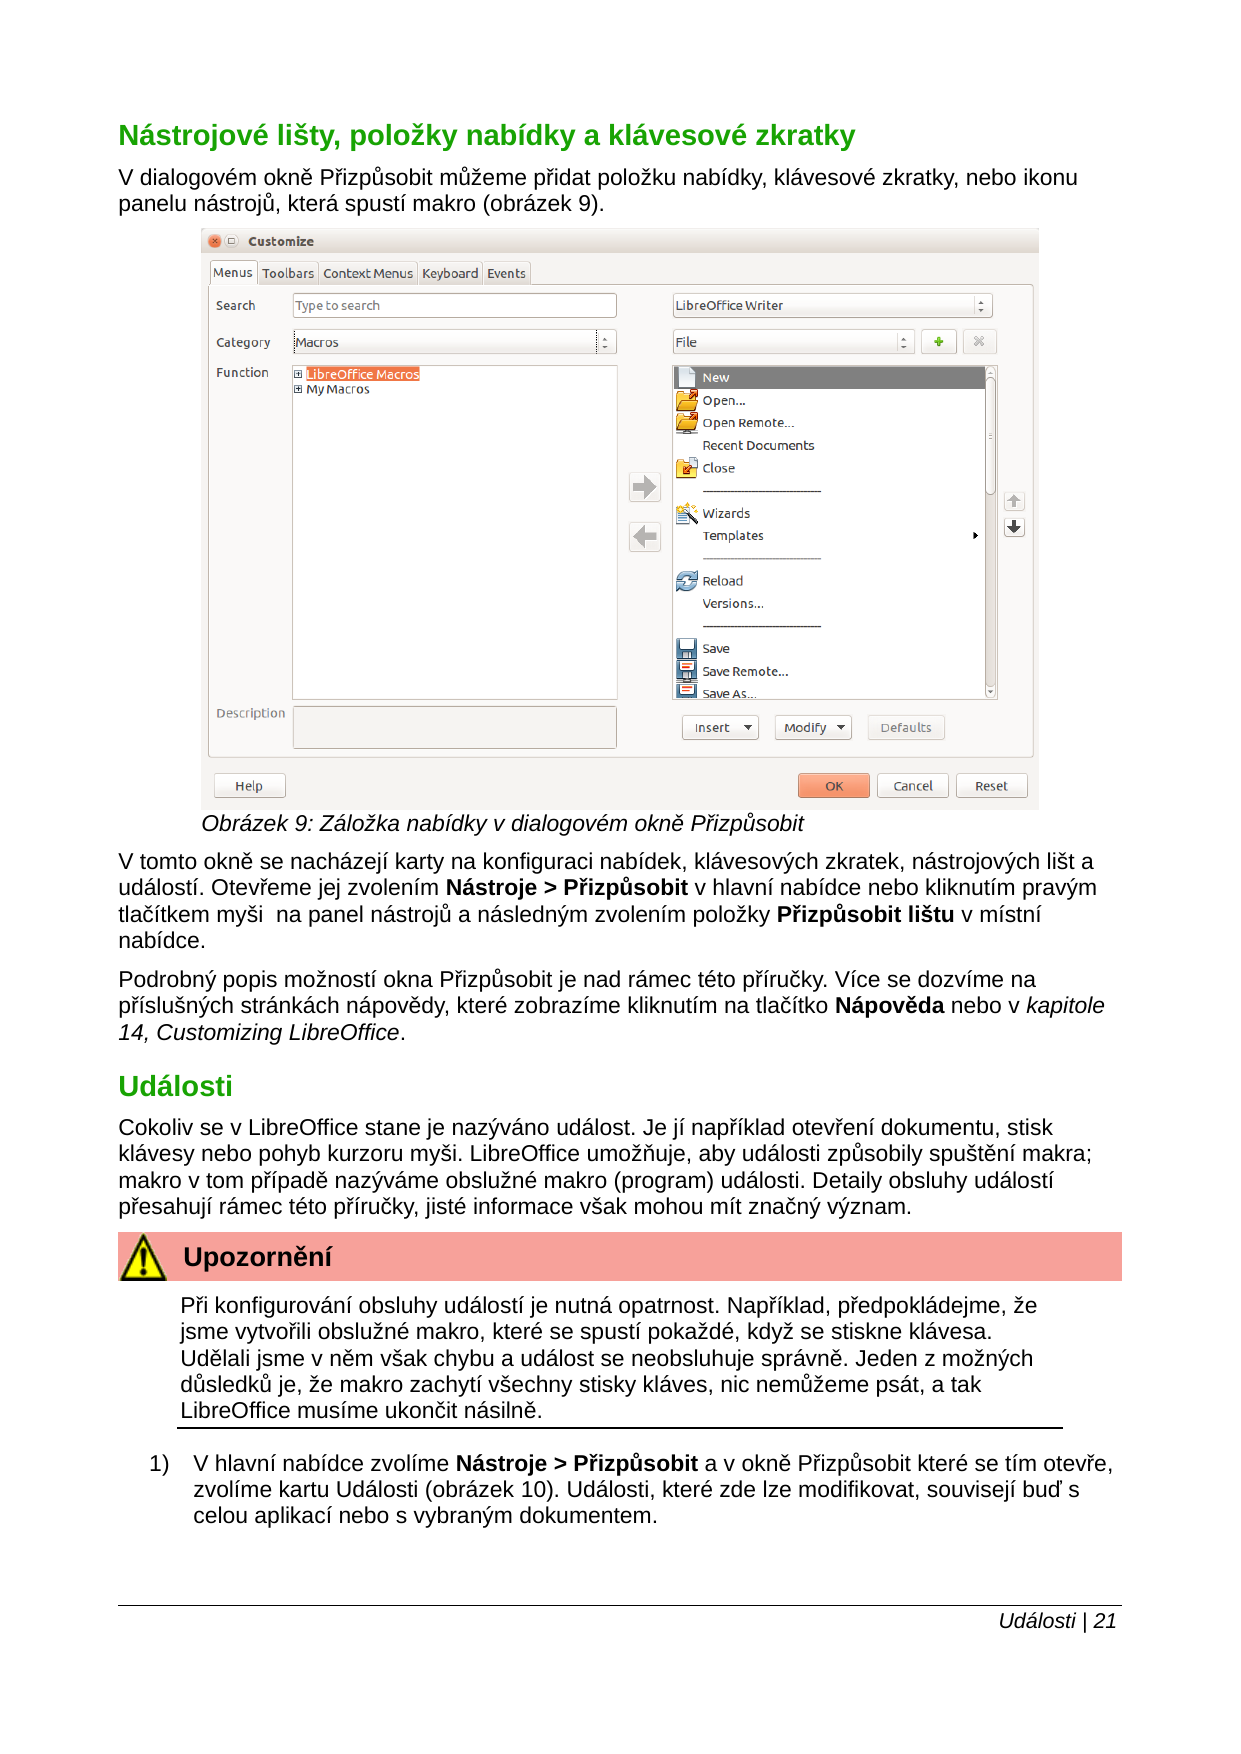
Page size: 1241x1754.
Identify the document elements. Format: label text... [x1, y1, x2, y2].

subtitle Nástrojové lišty, položky nabídky a klávesové zkratky [118, 118, 1122, 152]
picture [201, 228, 1039, 810]
text Cokoliv se v LibreOffice stane je nazýváno událost. Je jí například otevření dokumentu, stisk klávesy nebo pohyb kurzoru myši. LibreOffice umožňuje, aby události způsobily spuštění makra; makro v tom případě nazýváme obslužné makro (program) události. Detaily obsluhy událostí přesahují rámec této příručky, jisté informace však mohou mít značný význam. [118, 1114, 1122, 1219]
text Podrobný popis možností okna Přizpůsobit je nad rámec této příručky. Více se dozvíme na příslušných stránkách nápovědy, které zobrazíme kliknutím na tlačítko Nápověda nebo v kapitole 14, Customizing LibreOffice. [118, 966, 1122, 1045]
text V dialogovém okně Přizpůsobit můžeme přidat položku nabídky, klávesové zkratky, nebo ikonu panelu nástrojů, která spustí makro (obrázek 9). [118, 163, 1122, 216]
text Obrázek 9: Záložka nabídky v dialogovém okně Přizpůsobit [201, 810, 1039, 836]
text Při konfigurování obsluhy událostí je nutná opatrnost. Například, předpokládejme, že jsme vytvořili obslužné makro, které se spustí pokaždé, když se stiskne klávesa. Udělali jsme v něm však chybu a událost se neobsluhuje správně. Jeden z možných důsledků je, že makro zachytí všechny stisky kláves, nic nemůžeme psát, a tak LibreOffice musíme ukončit násilně. [177, 1289, 1063, 1427]
list V hlavní nabídce zvolíme Nástroje > Přizpůsobit a v okně Přizpůsobit které se tím otevře, zvolíme kartu Události (obrázek 10). Události, které zde lze modifikovat, souvisejí buď s celou aplikací nebo s vybraným dokumentem. [169, 1450, 1122, 1529]
subtitle Upozornění [167, 1232, 1122, 1281]
subtitle Události [118, 1069, 1122, 1102]
text V tomto okně se nacházejí karty na konfiguraci nabídek, klávesových zkratek, nástrojových lišt a událostí. Otevřeme jej zvolením Nástroje > Přizpůsobit v hlavní nabídce nebo kliknutím pravým tlačítkem myši na panel nástrojů a následným zvolením položky Přizpůsobit lištu v místní nabídce. [118, 848, 1122, 953]
picture [119, 1232, 167, 1281]
